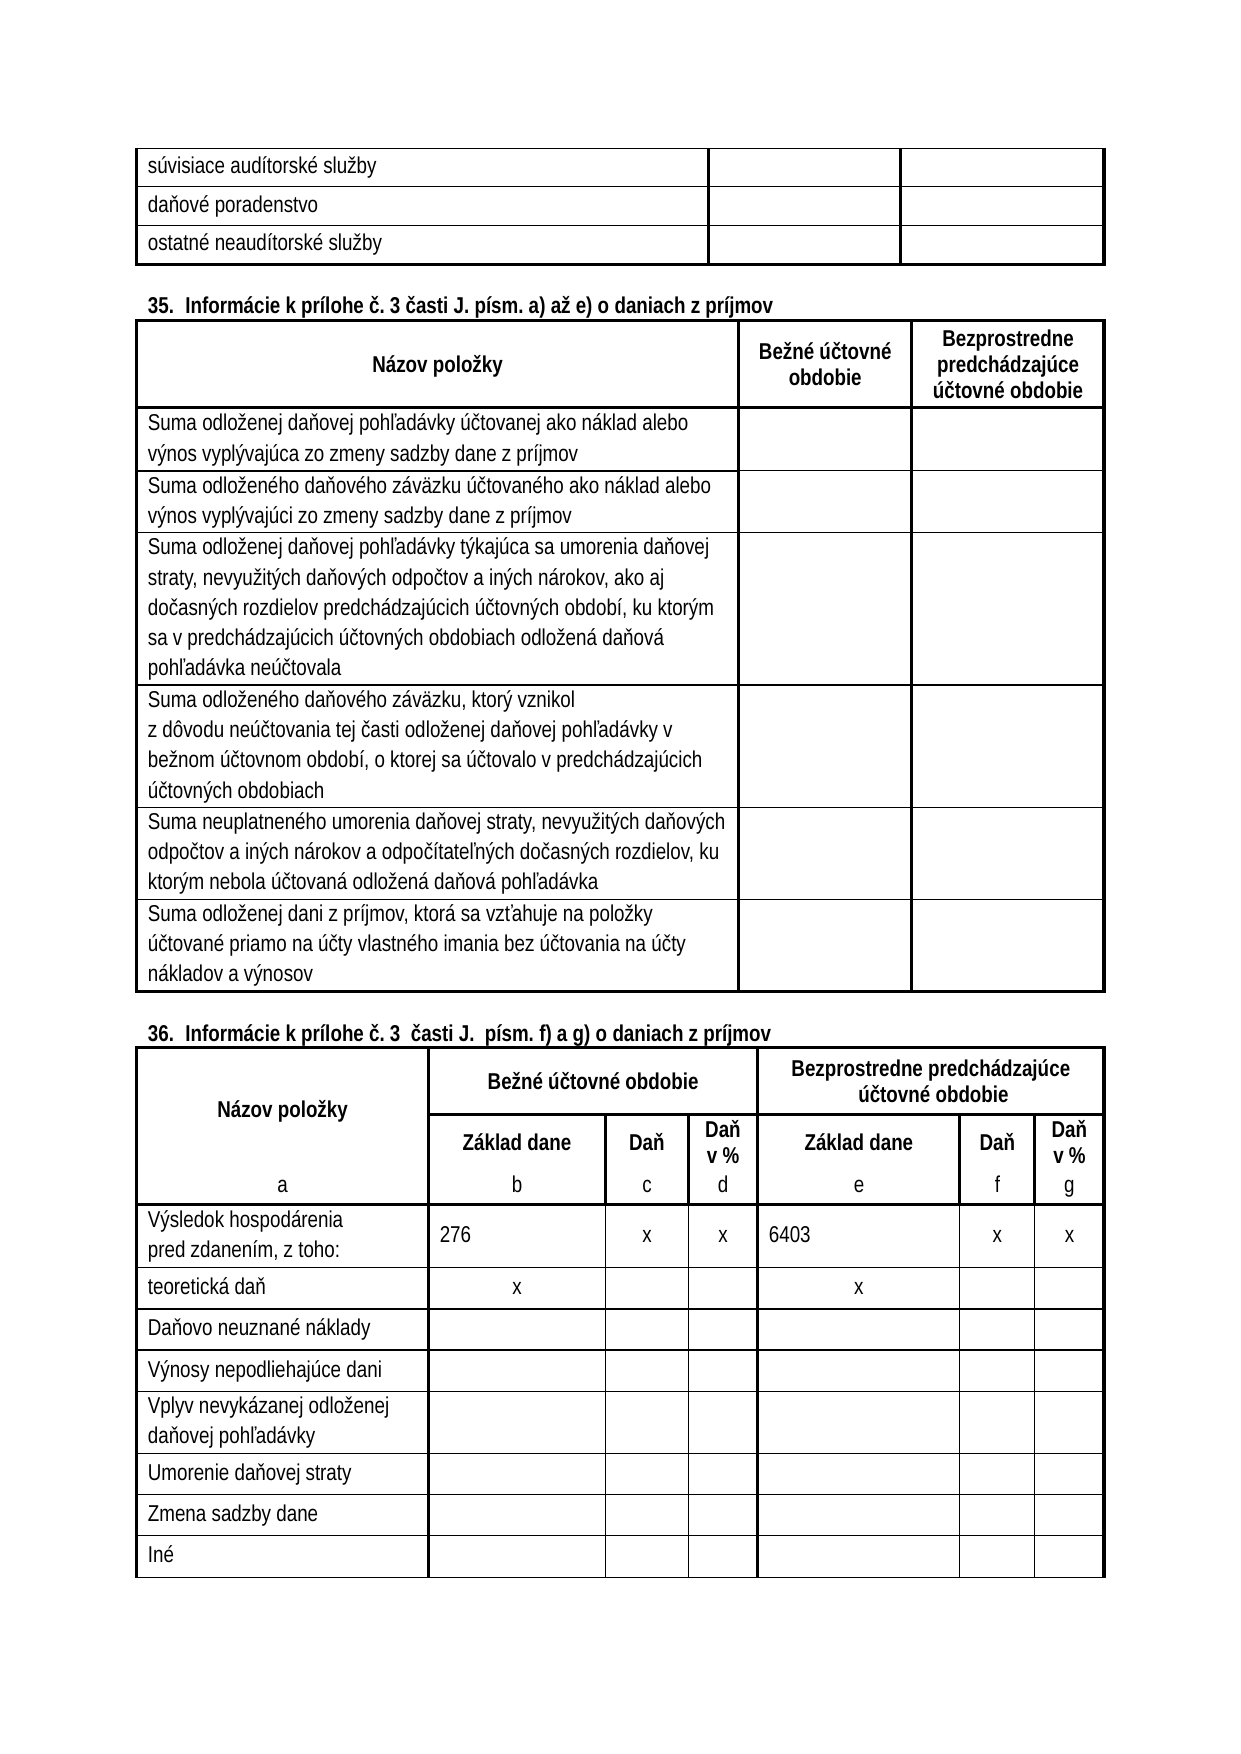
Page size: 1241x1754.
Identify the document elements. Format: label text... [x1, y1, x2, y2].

table_cell [430, 1454, 605, 1494]
table_cell [606, 1536, 688, 1577]
table_cell Výnosy nepodliehajúce dani [138, 1351, 427, 1391]
table_header Bezprostredne predchádzajúce účtovné obdobie [913, 322, 1102, 406]
table_cell x [1035, 1206, 1102, 1267]
table_cell [913, 900, 1102, 990]
table_cell Zmena sadzby dane [138, 1495, 427, 1535]
table_cell [902, 149, 1102, 186]
table_cell [689, 1454, 756, 1494]
table_cell Daň v % [1036, 1116, 1102, 1169]
table_cell [689, 1392, 756, 1453]
table_header Názov položky [138, 1049, 427, 1169]
table_cell [606, 1392, 688, 1453]
table_header Názov položky [138, 322, 737, 406]
table_cell e [759, 1169, 958, 1203]
table_cell [606, 1454, 688, 1494]
title Informácie k prílohe č. 3 časti J. písm. f) a g) o daniach z príjmov [148, 1019, 1093, 1046]
table_cell Daň [607, 1116, 687, 1169]
table_cell [759, 1392, 959, 1453]
table_cell [710, 226, 899, 263]
table_cell [1035, 1536, 1102, 1577]
table_cell [913, 686, 1102, 807]
table_cell Daň [961, 1116, 1033, 1169]
table_cell [1035, 1454, 1102, 1494]
table_cell [759, 1536, 959, 1577]
table_cell [1035, 1392, 1102, 1453]
table_cell x [960, 1206, 1034, 1267]
table_header Bežné účtovné obdobie [740, 322, 910, 406]
table_header Bežné účtovné obdobie [430, 1049, 756, 1113]
table_header Bezprostredne predchádzajúce účtovné obdobie [759, 1049, 1102, 1113]
table_cell [430, 1536, 605, 1577]
table_cell [1035, 1351, 1102, 1391]
table_cell 6403 [759, 1206, 959, 1267]
table_cell [759, 1454, 959, 1494]
table_cell Základ dane [430, 1116, 604, 1169]
table_cell [902, 226, 1102, 263]
table_cell [689, 1536, 756, 1577]
table_cell c [607, 1169, 687, 1203]
table_cell [740, 471, 910, 532]
table_cell Suma odloženého daňového záväzku účtovaného ako náklad alebo výnos vyplývajúci zo zmeny sadzby dane z príjmov [138, 472, 737, 532]
table_cell [430, 1392, 605, 1453]
table_cell [606, 1351, 688, 1391]
table_cell [740, 686, 910, 807]
table_cell x [759, 1268, 959, 1308]
table_cell f [961, 1169, 1033, 1203]
table_cell [689, 1351, 756, 1391]
table_cell Suma neuplatneného umorenia daňovej straty, nevyužitých daňových odpočtov a iných nárokov a odpočítateľných dočasných rozdielov, ku ktorým nebola účtovaná odložená daňová pohľadávka [138, 808, 737, 898]
table_cell [759, 1495, 959, 1535]
table_cell Základ dane [759, 1116, 958, 1169]
table_cell [902, 187, 1102, 224]
table_cell [430, 1351, 605, 1391]
table_cell d [690, 1169, 756, 1203]
table_cell Umorenie daňovej straty [138, 1454, 427, 1494]
table_cell [689, 1268, 756, 1308]
table_cell x [430, 1268, 605, 1308]
table_cell Výsledok hospodárenia pred zdanením, z toho: [138, 1206, 427, 1267]
table_cell [960, 1268, 1034, 1308]
table_cell [759, 1310, 959, 1349]
table_cell Daň v % [690, 1116, 756, 1169]
table_cell [689, 1495, 756, 1535]
table_cell [740, 533, 910, 684]
table_cell [606, 1268, 688, 1308]
table_cell ostatné neaudítorské služby [138, 226, 707, 263]
table_cell [960, 1454, 1034, 1494]
table_cell [960, 1536, 1034, 1577]
table_cell Suma odloženého daňového záväzku, ktorý vznikol z dôvodu neúčtovania tej časti odloženej daňovej pohľadávky v bežnom účtovnom období, o ktorej sa účtovalo v predchádzajúcich účtovných obdobiach [138, 686, 737, 807]
table_cell [960, 1310, 1034, 1349]
table_cell [606, 1310, 688, 1349]
table_cell [913, 409, 1102, 470]
table_cell x [689, 1206, 756, 1267]
table_cell [1035, 1495, 1102, 1535]
table_cell Suma odloženej dani z príjmov, ktorá sa vzťahuje na položky účtované priamo na účty vlastného imania bez účtovania na účty nákladov a výnosov [138, 900, 737, 990]
table_cell b [430, 1169, 604, 1203]
table_cell [710, 149, 899, 186]
table_cell a [138, 1169, 427, 1203]
table_cell [960, 1495, 1034, 1535]
table_cell Iné [138, 1536, 427, 1577]
table_cell [913, 533, 1102, 684]
table_cell Daňovo neuznané náklady [138, 1310, 427, 1349]
table_cell [606, 1495, 688, 1535]
table_cell 276 [430, 1206, 605, 1267]
table_cell [740, 808, 910, 898]
table_cell [913, 471, 1102, 532]
table_cell [740, 900, 910, 990]
table_cell [710, 187, 899, 224]
table_cell x [606, 1206, 688, 1267]
table_cell [740, 409, 910, 470]
table_cell [759, 1351, 959, 1391]
table_cell [430, 1310, 605, 1349]
table_cell [1035, 1310, 1102, 1349]
table_cell [960, 1392, 1034, 1453]
table_cell súvisiace audítorské služby [138, 149, 707, 186]
table_cell [960, 1351, 1034, 1391]
table_cell [913, 808, 1102, 898]
table_cell teoretická daň [138, 1268, 427, 1308]
table_cell [1035, 1268, 1102, 1308]
table_cell [430, 1495, 605, 1535]
table_cell Suma odloženej daňovej pohľadávky týkajúca sa umorenia daňovej straty, nevyužitých daňových odpočtov a iných nárokov, ako aj dočasných rozdielov predchádzajúcich účtovných období, ku ktorým sa v predchádzajúcich účtovných obdobiach odložená daňová pohľadávka neúčtovala [138, 533, 737, 684]
table_cell daňové poradenstvo [138, 187, 707, 224]
table_cell Vplyv nevykázanej odloženej daňovej pohľadávky [138, 1392, 427, 1453]
table_cell [689, 1310, 756, 1349]
table_cell g [1036, 1169, 1102, 1203]
title Informácie k prílohe č. 3 časti J. písm. a) až e) o daniach z príjmov [148, 292, 1093, 319]
table_cell Suma odloženej daňovej pohľadávky účtovanej ako náklad alebo výnos vyplývajúca zo zmeny sadzby dane z príjmov [138, 409, 737, 470]
